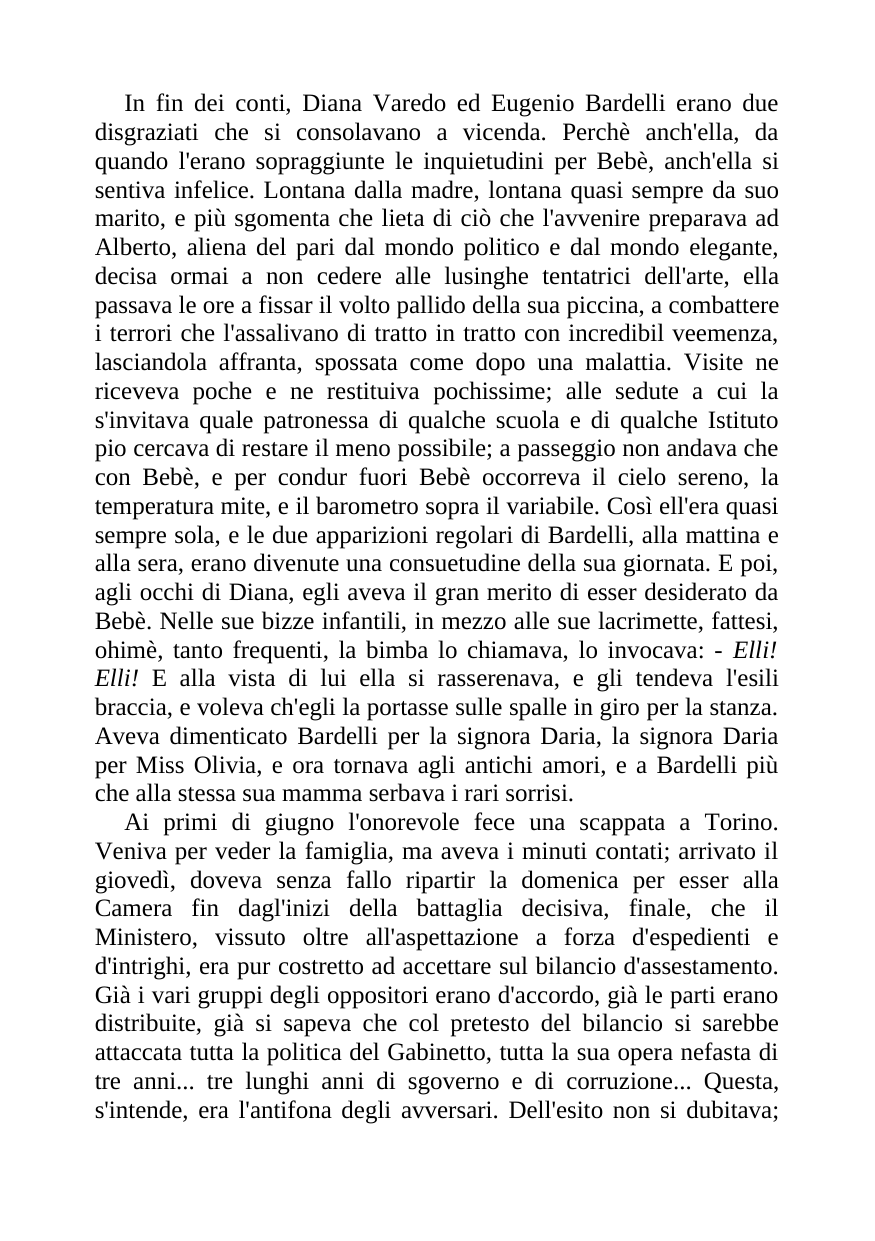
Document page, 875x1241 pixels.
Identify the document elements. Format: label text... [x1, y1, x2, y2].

text In fin dei conti, Diana Varedo ed Eugenio Bardelli erano due disgraziati che si consolavano a vicenda. Perchè anch'ella, da quando l'erano sopraggiunte le inquietudini per Bebè, anch'ella si sentiva infelice. Lontana dalla madre, lontana quasi sempre da suo marito, e più sgomenta che lieta di ciò che l'avvenire preparava ad Alberto, aliena del pari dal mondo politico e dal mondo elegante, decisa ormai a non cedere alle lusinghe tentatrici dell'arte, ella passava le ore a fissar il volto pallido della sua piccina, a combattere i terrori che l'assalivano di tratto in tratto con incredibil veemenza, lasciandola affranta, spossata come dopo una malattia. Visite ne riceveva poche e ne restituiva pochissime; alle sedute a cui la s'invitava quale patronessa di qualche scuola e di qualche Istituto pio cercava di restare il meno possibile; a passeggio non andava che con Bebè, e per condur fuori Bebè occorreva il cielo sereno, la temperatura mite, e il barometro sopra il variabile. Così ell'era quasi sempre sola, e le due apparizioni regolari di Bardelli, alla mattina e alla sera, erano divenute una consuetudine della sua giornata. E poi, agli occhi di Diana, egli aveva il gran merito di esser desiderato da Bebè. Nelle sue bizze infantili, in mezzo alle sue lacrimette, fattesi, ohimè, tanto frequenti, la bimba lo chiamava, lo invocava: - Elli! Elli! E alla vista di lui ella si rasserenava, e gli tendeva l'esili braccia, e voleva ch'egli la portasse sulle spalle in giro per la stanza. Aveva dimenticato Bardelli per la signora Daria, la signora Daria per Miss Olivia, e ora tornava agli antichi amori, e a Bardelli più che alla stessa sua mamma serbava i rari sorrisi. [94, 88, 779, 807]
text Ai primi di giugno l'onorevole fece una scappata a Torino. Veniva per veder la famiglia, ma aveva i minuti contati; arrivato il giovedì, doveva senza fallo ripartir la domenica per esser alla Camera fin dagl'inizi della battaglia decisiva, finale, che il Ministero, vissuto oltre all'aspettazione a forza d'espedienti e d'intrighi, era pur costretto ad accettare sul bilancio d'assestamento. Già i vari gruppi degli oppositori erano d'accordo, già le parti erano distribuite, già si sapeva che col pretesto del bilancio si sarebbe attaccata tutta la politica del Gabinetto, tutta la sua opera nefasta di tre anni... tre lunghi anni di sgoverno e di corruzione... Questa, s'intende, era l'antifona degli avversari. Dell'esito non si dubitava; [94, 807, 779, 1123]
